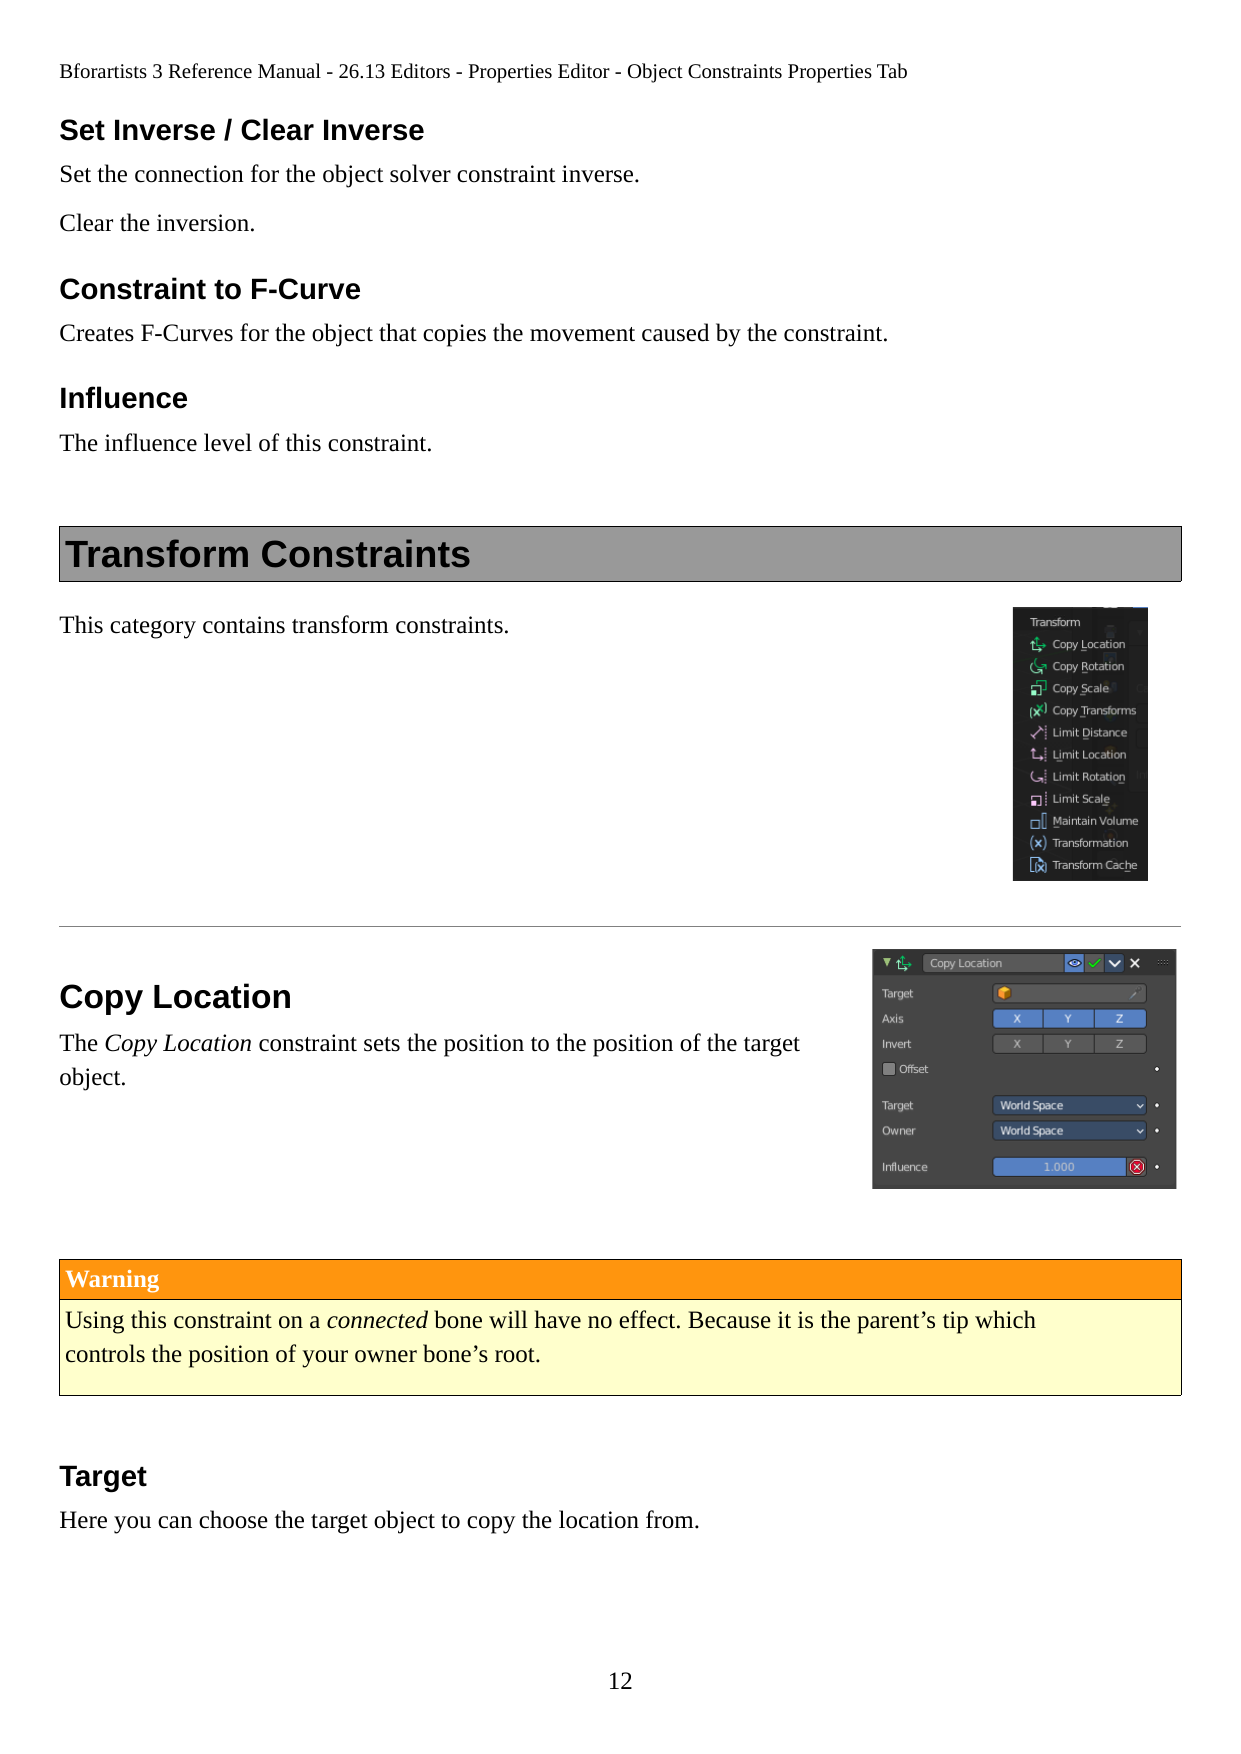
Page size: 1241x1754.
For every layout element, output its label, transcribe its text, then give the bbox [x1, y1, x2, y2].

text The influence level of this constraint. [59, 428, 1181, 456]
subtitle Copy Location [59, 977, 872, 1015]
subtitle Set Inverse / Clear Inverse [59, 113, 1181, 146]
picture [1012, 607, 1148, 881]
text Set the connection for the object solver constraint inverse. [59, 159, 1181, 188]
text [1148, 610, 1181, 639]
text The Copy Location constraint sets the position to the position of the target object. [59, 1028, 872, 1091]
text Here you can choose the target object to copy the location from. [59, 1505, 1181, 1533]
table_cell Using this constraint on a connected bone will have no effect. Because it is the parent’s tip which controls the position of your owner bone’s root. [60, 1300, 1181, 1395]
subtitle Influence [59, 381, 1181, 415]
picture [872, 949, 1177, 1189]
text Clear the inversion. [59, 208, 1181, 237]
table_header Transform Constraints [60, 527, 1181, 581]
subtitle Constraint to F-Curve [59, 272, 1181, 305]
subtitle Target [59, 1458, 1181, 1492]
text Creates F-Curves for the object that copies the movement caused by the constraint. [59, 318, 1181, 347]
table_header Warning [60, 1260, 1181, 1299]
text This category contains transform constraints. [59, 610, 1012, 639]
